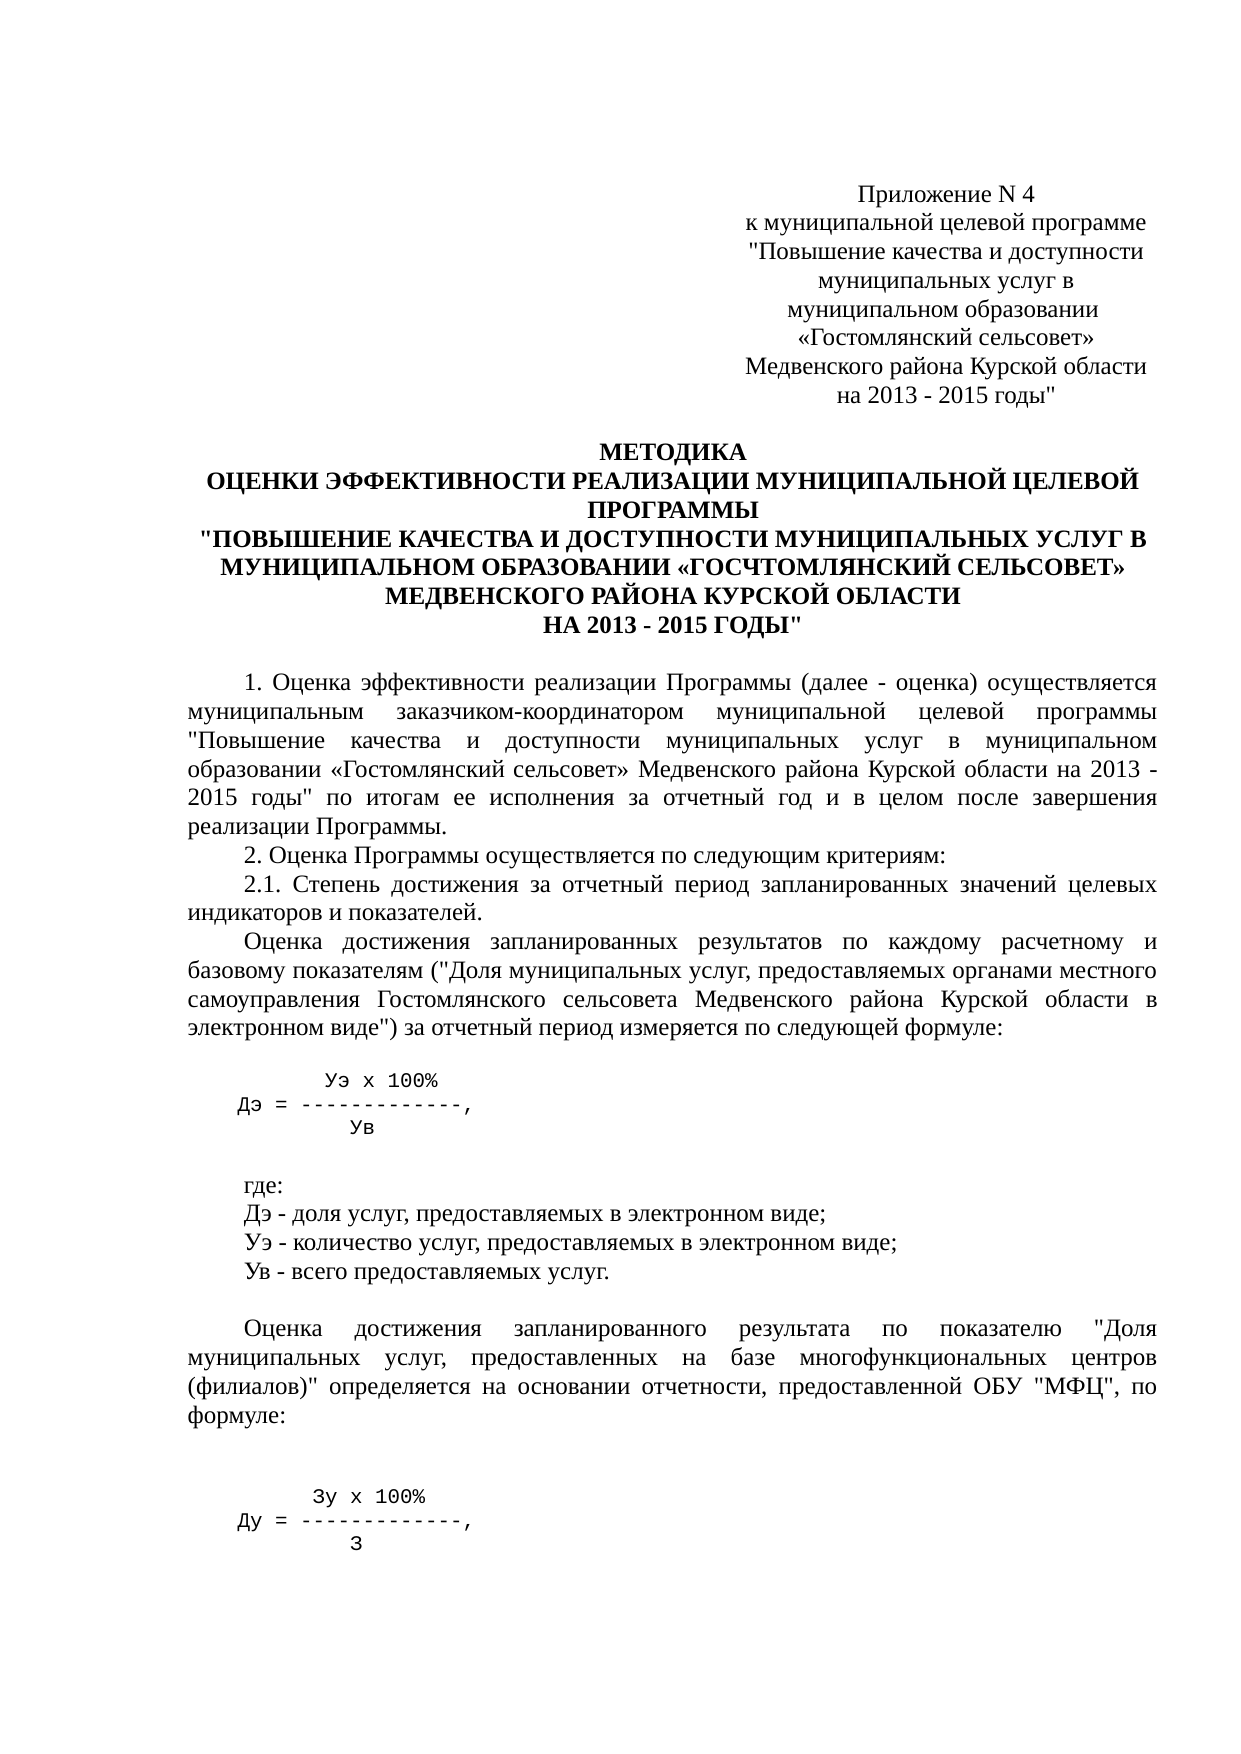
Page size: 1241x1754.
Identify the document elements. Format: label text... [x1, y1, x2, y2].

text Оценка достижения запланированных результатов по каждому расчетному и базовому показателям ("Доля муниципальных услуг, предоставляемых органами местного самоуправления Гостомлянского сельсовета Медвенского района Курской области в электронном виде") за отчетный период измеряется по следующей формуле: [187, 926, 1158, 1041]
text Дэ = -------------, [187, 1094, 1158, 1117]
text Уэ x 100% [187, 1070, 1158, 1094]
text Ув - всего предоставляемых услуг. [187, 1256, 1158, 1285]
text 1. Оценка эффективности реализации Программы (далее - оценка) осуществляется муниципальным заказчиком-координатором муниципальной целевой программы "Повышение качества и доступности муниципальных услуг в муниципальном образовании «Гостомлянский сельсовет» Медвенского района Курской области на 2013 - 2015 годы" по итогам ее исполнения за отчетный год и в целом после завершения реализации Программы. [187, 667, 1158, 840]
text Ув [187, 1117, 1158, 1141]
text Дэ - доля услуг, предоставляемых в электронном виде; [187, 1198, 1158, 1227]
text Приложение N 4 [734, 179, 1158, 207]
text НА 2013 - 2015 ГОДЫ" [187, 610, 1158, 639]
text к муниципальной целевой программе [734, 207, 1158, 236]
text Оценка достижения запланированного результата по показателю "Доля муниципальных услуг, предоставленных на базе многофункциональных центров (филиалов)" определяется на основании отчетности, предоставленной ОБУ "МФЦ", по формуле: [187, 1313, 1158, 1428]
text ОЦЕНКИ ЭФФЕКТИВНОСТИ РЕАЛИЗАЦИИ МУНИЦИПАЛЬНОЙ ЦЕЛЕВОЙ ПРОГРАММЫ [187, 466, 1158, 524]
text «Гостомлянский сельсовет» [734, 322, 1158, 351]
text 2. Оценка Программы осуществляется по следующим критериям: [187, 840, 1158, 869]
text муниципальных услуг в [734, 265, 1158, 294]
text Ду = -------------, [187, 1509, 1158, 1533]
text 2.1. Степень достижения за отчетный период запланированных значений целевых индикаторов и показателей. [187, 869, 1158, 926]
text Медвенского района Курской области [734, 351, 1158, 380]
text "Повышение качества и доступности [734, 236, 1158, 265]
text З [187, 1533, 1158, 1557]
text где: [187, 1170, 1158, 1198]
text Зу x 100% [187, 1486, 1158, 1509]
text "ПОВЫШЕНИЕ КАЧЕСТВА И ДОСТУПНОСТИ МУНИЦИПАЛЬНЫХ УСЛУГ В МУНИЦИПАЛЬНОМ ОБРАЗОВАНИИ «ГОСЧТОМЛЯНСКИЙ СЕЛЬСОВЕТ» МЕДВЕНСКОГО РАЙОНА КУРСКОЙ ОБЛАСТИ [187, 524, 1158, 610]
text МЕТОДИКА [187, 437, 1158, 466]
text Уэ - количество услуг, предоставляемых в электронном виде; [187, 1227, 1158, 1256]
text муниципальном образовании [734, 294, 1158, 322]
text на 2013 - 2015 годы" [734, 380, 1158, 409]
